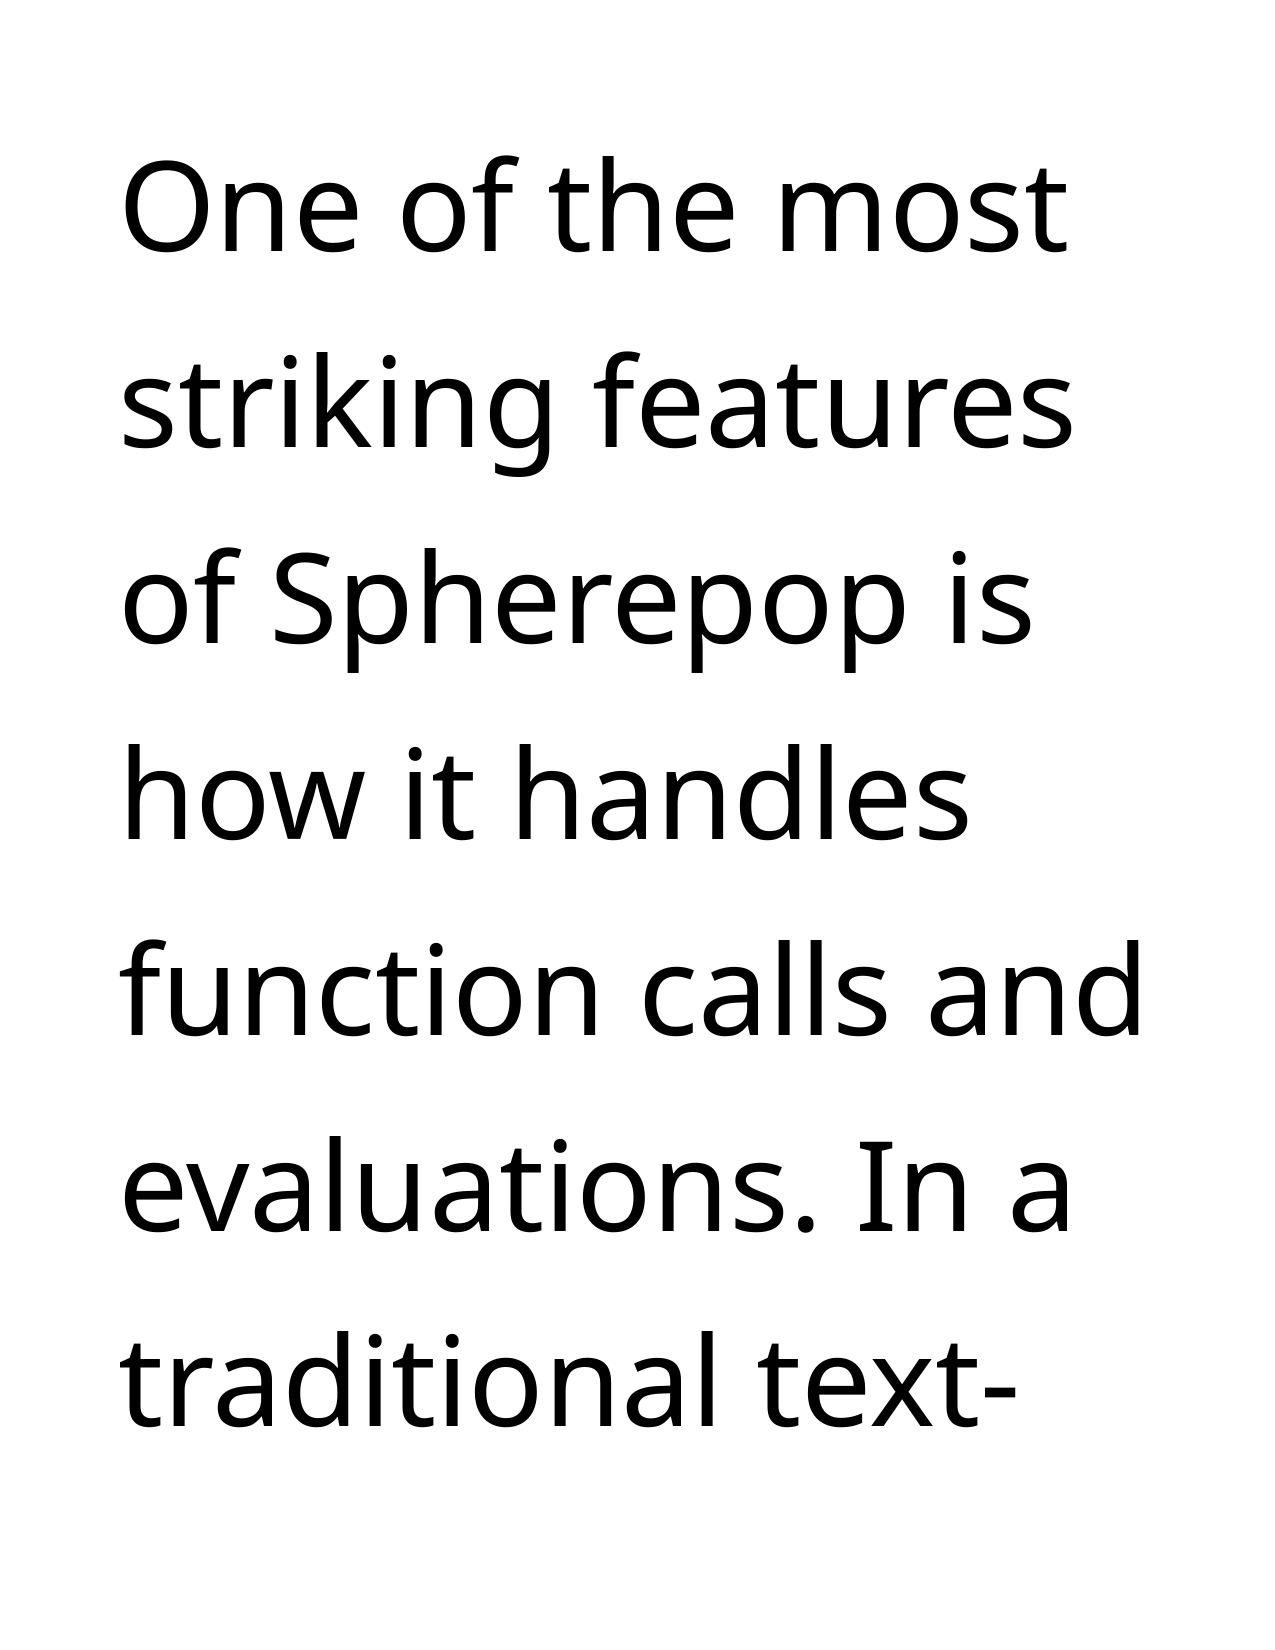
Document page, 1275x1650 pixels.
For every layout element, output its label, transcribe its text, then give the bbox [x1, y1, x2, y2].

text One of the most striking features of Spherepop is how it handles function calls and evaluations. In a traditional text- [118, 118, 1157, 1463]
